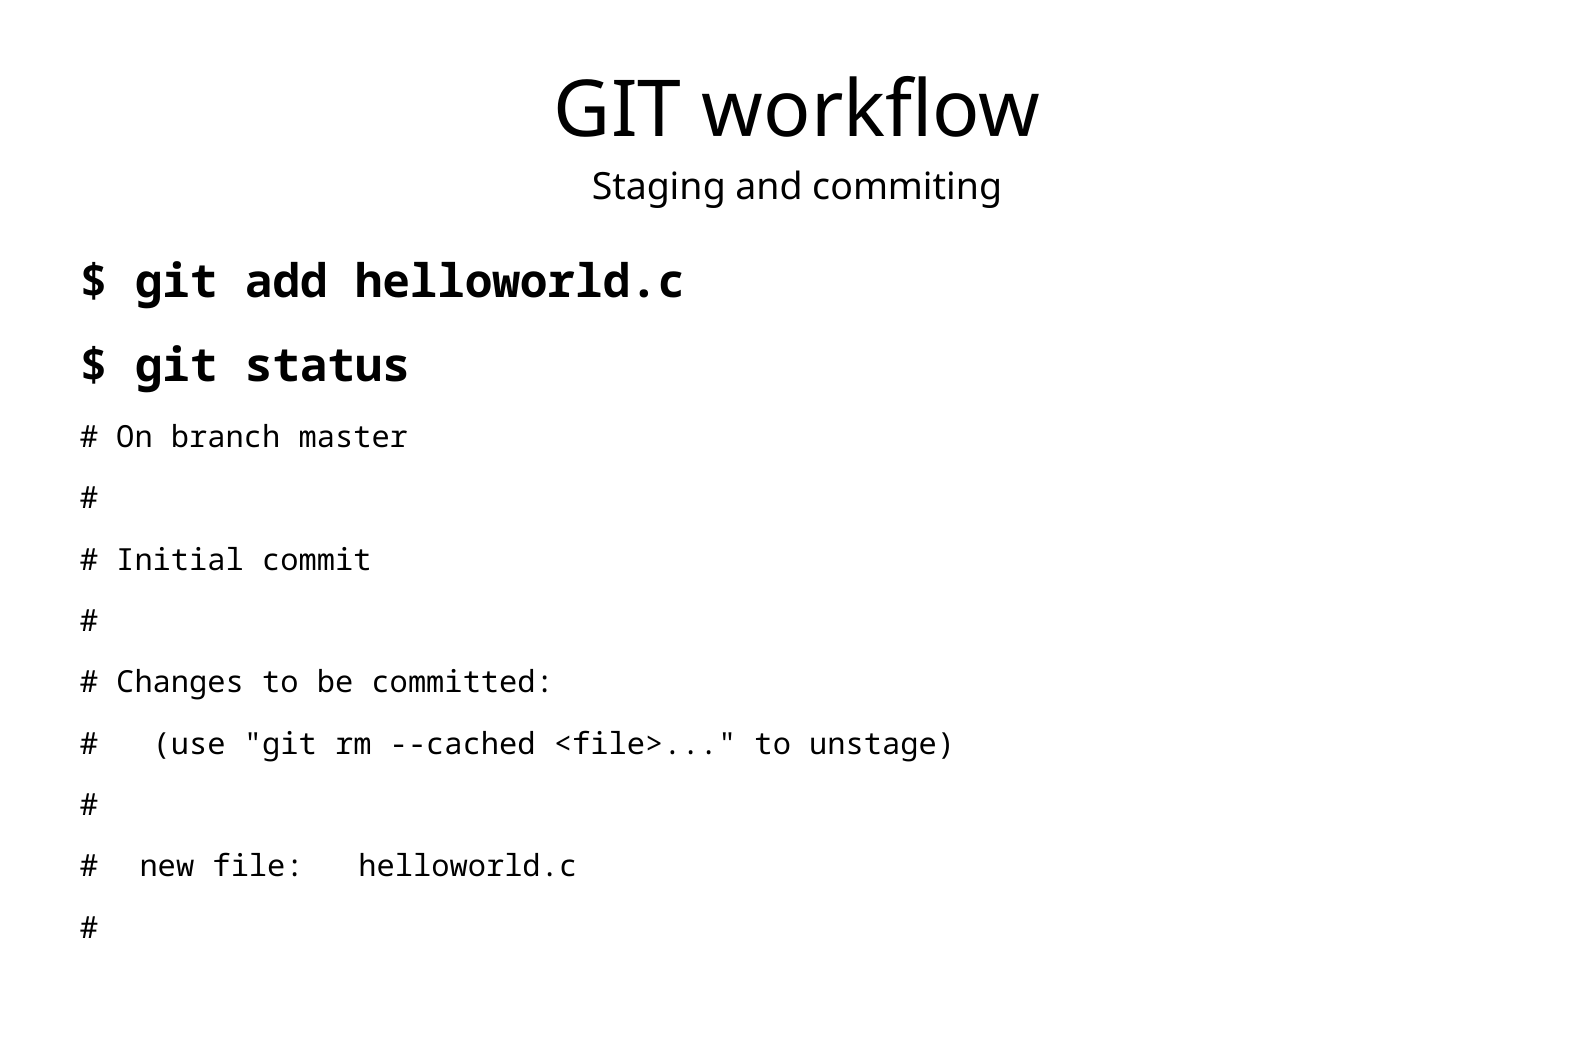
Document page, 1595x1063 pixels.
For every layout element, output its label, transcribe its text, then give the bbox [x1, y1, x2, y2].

list $ git add helloworld.c $ git status # On branch master # # Initial commit # # Changes to be committed: # (use "git rm --cached <file>..." to unstage) # # new file: helloworld.c # [79, 248, 1515, 951]
title GIT workflow Staging and commiting [79, 42, 1515, 220]
